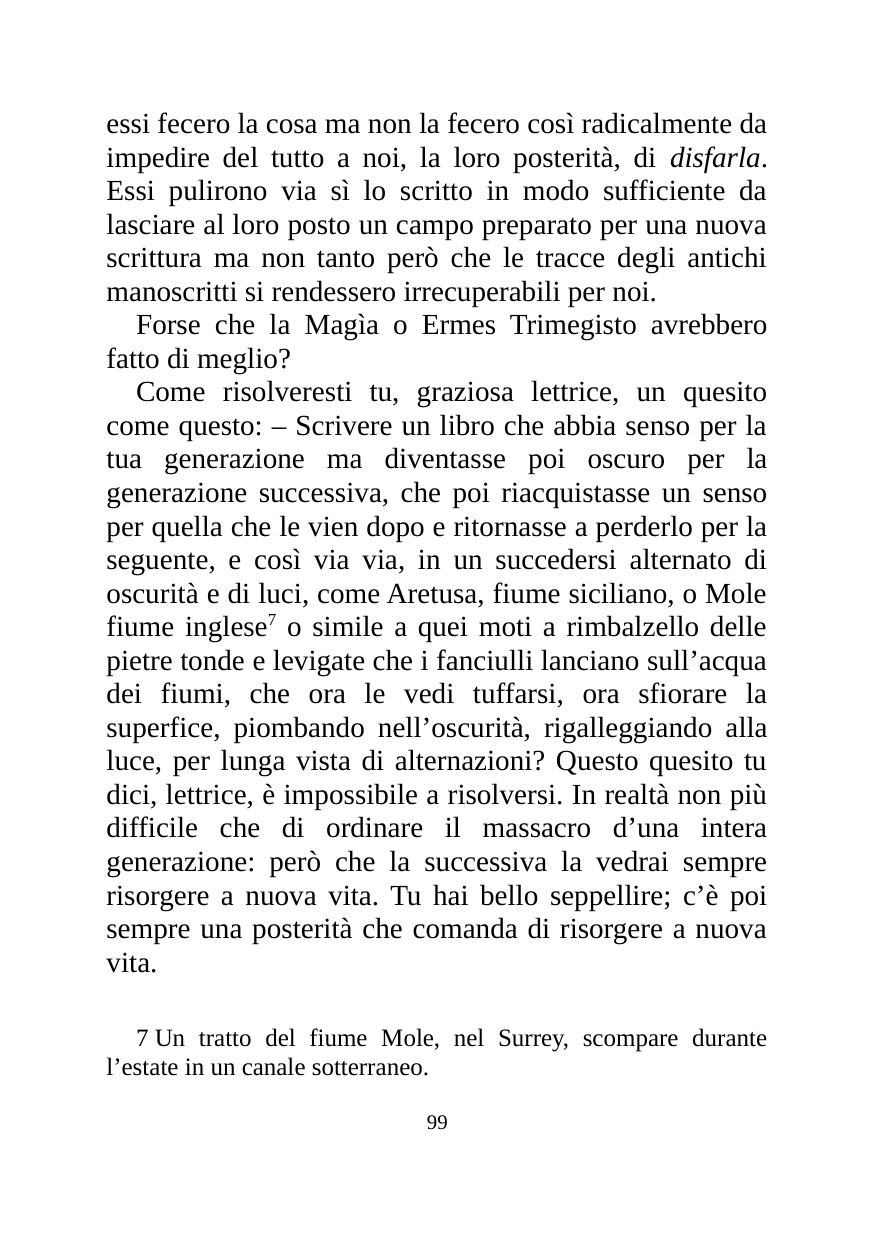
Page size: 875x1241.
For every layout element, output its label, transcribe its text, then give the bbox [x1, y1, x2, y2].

text Forse che la Magìa o Ermes Trimegisto avrebbero fatto di meglio? [106, 307, 768, 374]
text essi fecero la cosa ma non la fecero così radicalmente da impedire del tutto a noi, la loro posterità, di disfarla. Essi pulirono via sì lo scritto in modo sufficiente da lasciare al loro posto un campo preparato per una nuova scrittura ma non tanto però che le tracce degli antichi manoscritti si rendessero irrecuperabili per noi. [106, 106, 768, 307]
text Un tratto del fiume Mole, nel Surrey, scompare durante l’estate in un canale sotterraneo. [106, 1023, 768, 1080]
text Come risolveresti tu, graziosa lettrice, un quesito come questo: – Scrivere un libro che abbia senso per la tua generazione ma diventasse poi oscuro per la generazione successiva, che poi riacquistasse un senso per quella che le vien dopo e ritornasse a perderlo per la seguente, e così via via, in un succedersi alternato di oscurità e di luci, come Aretusa, fiume siciliano, o Mole fiume inglese o simile a quei moti a rimbalzello delle pietre tonde e levigate che i fanciulli lanciano sull’acqua dei fiumi, che ora le vedi tuffarsi, ora sfiorare la superfice, piombando nell’oscurità, rigalleggiando alla luce, per lunga vista di alternazioni? Questo quesito tu dici, lettrice, è impossibile a risolversi. In realtà non più difficile che di ordinare il massacro d’una intera generazione: però che la successiva la vedrai sempre risorgere a nuova vita. Tu hai bello seppellire; c’è poi sempre una posterità che comanda di risorgere a nuova vita. [106, 374, 768, 978]
